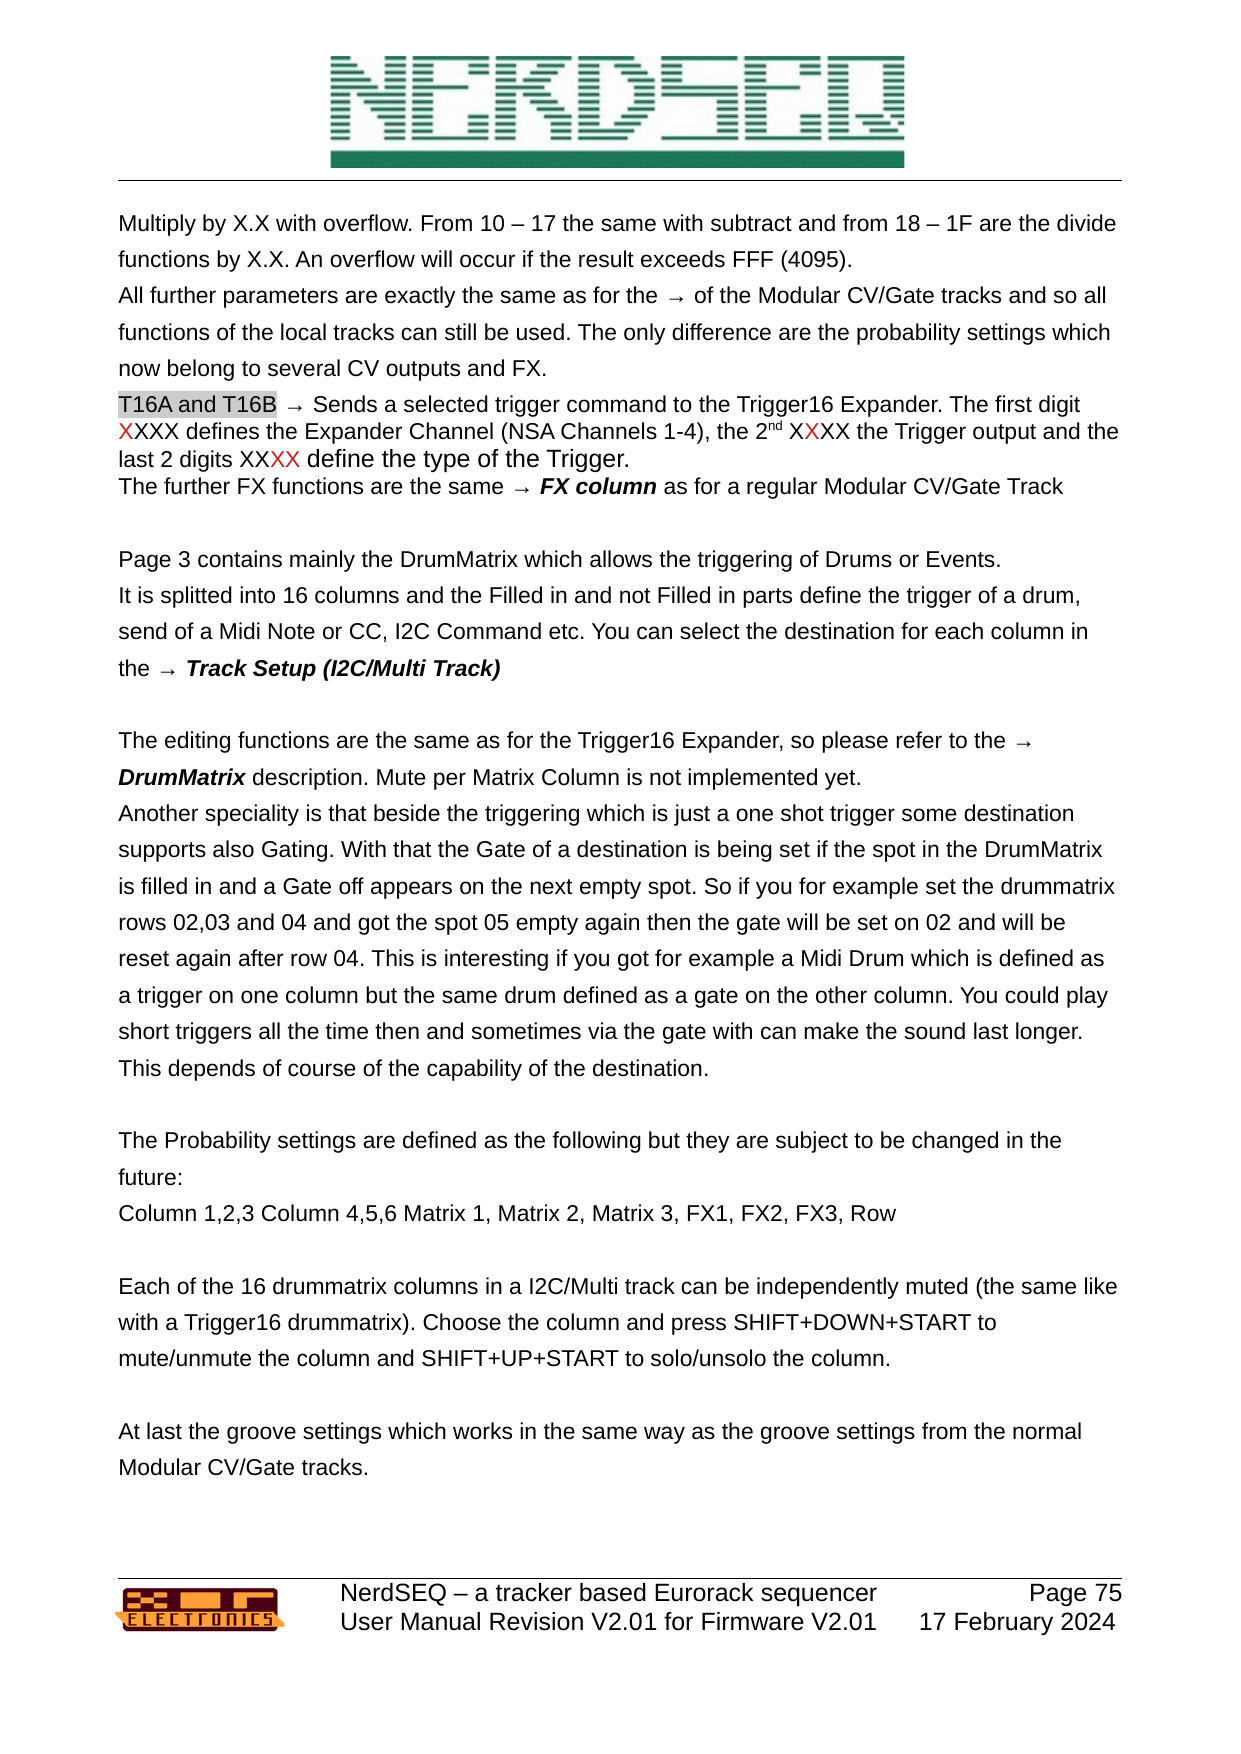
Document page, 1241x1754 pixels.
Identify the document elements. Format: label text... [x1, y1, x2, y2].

text The editing functions are the same as for the Trigger16 Expander, so please refer to the → DrumMatrix description. Mute per Matrix Column is not implemented yet. [118, 727, 1122, 790]
picture [330, 56, 905, 168]
text Column 1,2,3 Column 4,5,6 Matrix 1, Matrix 2, Matrix 3, FX1, FX2, FX3, Row [118, 1200, 1122, 1263]
text T16A and T16B → Sends a selected trigger command to the Trigger16 Expander. The first digit XXXX defines the Expander Channel (NSA Channels 1-4), the 2nd XXXX the Trigger output and the last 2 digits XXXX define the type of the Trigger. [118, 391, 1122, 473]
text Page 3 contains mainly the DrumMatrix which allows the triggering of Drums or Events. It is splitted into 16 columns and the Filled in and not Filled in parts define the trigger of a drum, send of a Midi Note or CC, I2C Command etc. You can select the destination for each column in the → Track Setup (I2C/Multi Track) [118, 546, 1122, 681]
text At last the groove settings which works in the same way as the groove settings from the normal Modular CV/Gate tracks. [118, 1418, 1122, 1481]
text The further FX functions are the same → FX column as for a regular Modular CV/Gate Track [118, 473, 1122, 499]
text Multiply by X.X with overflow. From 10 – 17 the same with subtract and from 18 – 1F are the divide functions by X.X. An overflow will occur if the result exceeds FFF (4095). [118, 209, 1122, 272]
text All further parameters are exactly the same as for the → of the Modular CV/Gate tracks and so all functions of the local tracks can still be used. The only difference are the probability settings which now belong to several CV outputs and FX. [118, 282, 1122, 381]
text Another speciality is that beside the triggering which is just a one shot trigger some destination supports also Gating. With that the Gate of a destination is being set if the spot in the DrumMatrix is filled in and a Gate off appears on the next empty spot. So if you for example set the drummatrix rows 02,03 and 04 and got the spot 05 empty again then the gate will be set on 02 and will be reset again after row 04. This is interesting if you got for example a Midi Drum which is defined as a trigger on one column but the same drum defined as a gate on the other column. You could play short triggers all the time then and sometimes via the gate with can make the sound last longer. This depends of course of the capability of the destination. [118, 800, 1122, 1081]
text The Probability settings are defined as the following but they are subject to be changed in the future: [118, 1127, 1122, 1190]
picture [115, 1584, 285, 1634]
text Each of the 16 drummatrix columns in a I2C/Multi track can be independently muted (the same like with a Trigger16 drummatrix). Choose the column and press SHIFT+DOWN+START to mute/unmute the column and SHIFT+UP+START to solo/unsolo the column. [118, 1273, 1122, 1372]
